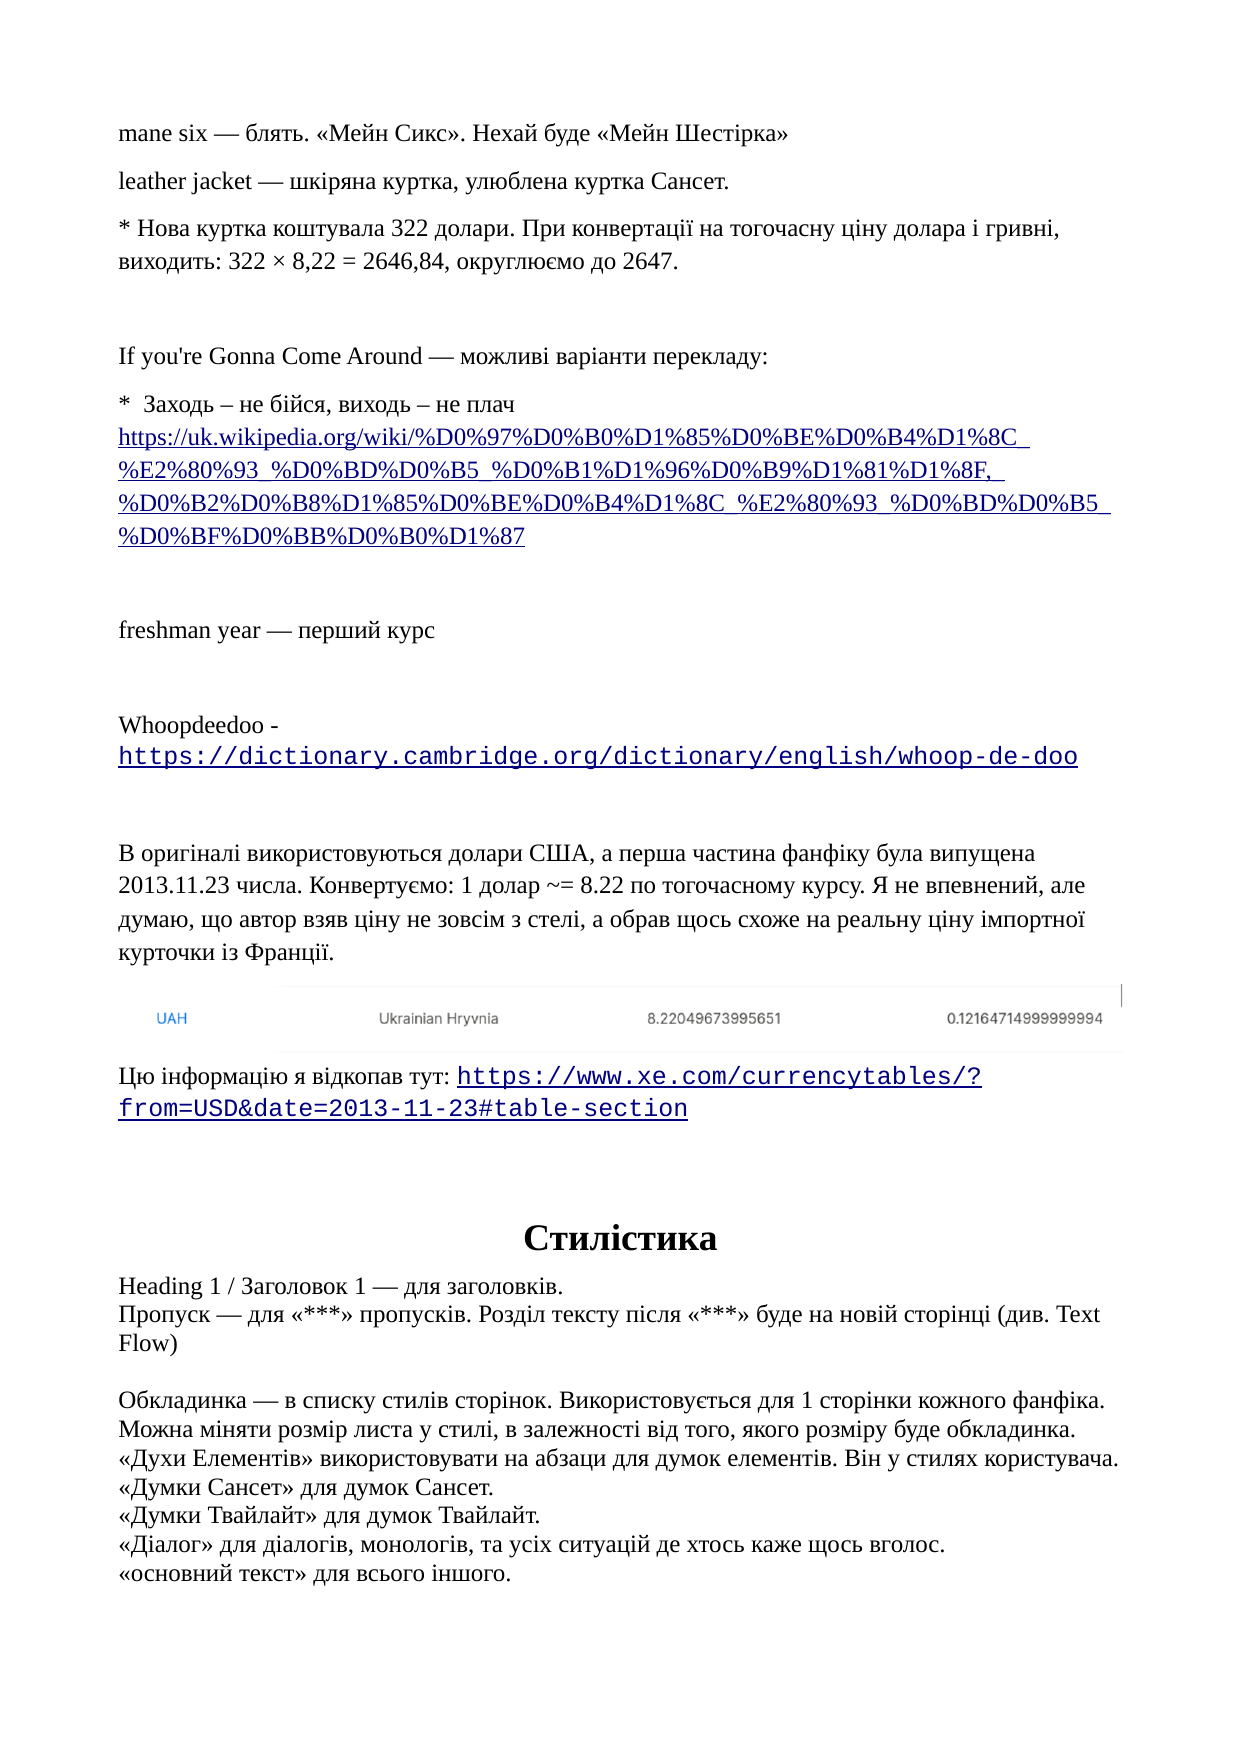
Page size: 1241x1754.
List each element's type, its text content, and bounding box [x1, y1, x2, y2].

text mane six — блять. «Мейн Сикс». Нехай буде «Мейн Шестірка» [118, 118, 1122, 147]
text «Думки Твайлайт» для думок Твайлайт. [118, 1500, 1122, 1529]
picture [118, 984, 1123, 1057]
text leather jacket — шкіряна куртка, улюблена куртка Сансет. [118, 166, 1122, 194]
text * Заходь – не бійся, виходь – не плач https://uk.wikipedia.org/wiki/%D0%97%D0%B0%D1%85%D0%BE%D0%B4%D1%8C_%E2%80%93_%D0%BD%D0%B5_%D0%B1%D1%96%D0%B9%D1%81%D1%8F,_%D0%B2%D0%B8%D1%85%D0%BE%D0%B4%D1%8C_%E2%80%93_%D0%BD%D0%B5_%D0%BF%D0%BB%D0%B0%D1%87 [118, 389, 1122, 549]
text Whoopdeedoo - https://dictionary.cambridge.org/dictionary/english/whoop-de-doo [118, 710, 1122, 772]
text «основний текст» для всього іншого. [118, 1558, 1122, 1587]
text «Діалог» для діалогів, монологів, та усіх ситуацій де хтось каже щось вголос. [118, 1529, 1122, 1558]
text * Нова куртка коштувала 322 долари. При конвертації на тогочасну ціну долара і гривні, виходить: 322 × 8,22 = 2646,84, округлюємо до 2647. [118, 213, 1122, 275]
text Цю інформацію я відкопав тут: https://www.xe.com/currencytables/?from=USD&date=2013-11-23#table-section [118, 1057, 1122, 1124]
text freshman year — перший курс [118, 616, 1122, 644]
text Обкладинка — в списку стилів сторінок. Використовується для 1 сторінки кожного фанфіка. Можна міняти розмір листа у стилі, в залежності від того, якого розміру буде обкладинка. [118, 1385, 1122, 1443]
subtitle Стилістика [118, 1215, 1122, 1258]
text В оригіналі використовуються долари США, а перша частина фанфіку була випущена 2013.11.23 числа. Конвертуємо: 1 долар ~= 8.22 по тогочасному курсу. Я не впевнений, але думаю, що автор взяв ціну не зовсім з стелі, а обрав щось схоже на реальну ціну імпортної курточки із Франції. [118, 838, 1122, 965]
text «Думки Сансет» для думок Сансет. [118, 1472, 1122, 1500]
text Heading 1 / Заголовок 1 — для заголовків. [118, 1271, 1122, 1299]
text If you're Gonna Come Around — можливі варіанти перекладу: [118, 341, 1122, 370]
text Пропуск — для «***» пропусків. Розділ тексту після «***» буде на новій сторінці (див. Text Flow) [118, 1299, 1122, 1357]
text «Духи Елементів» використовувати на абзаци для думок елементів. Він у стилях користувача. [118, 1443, 1122, 1472]
